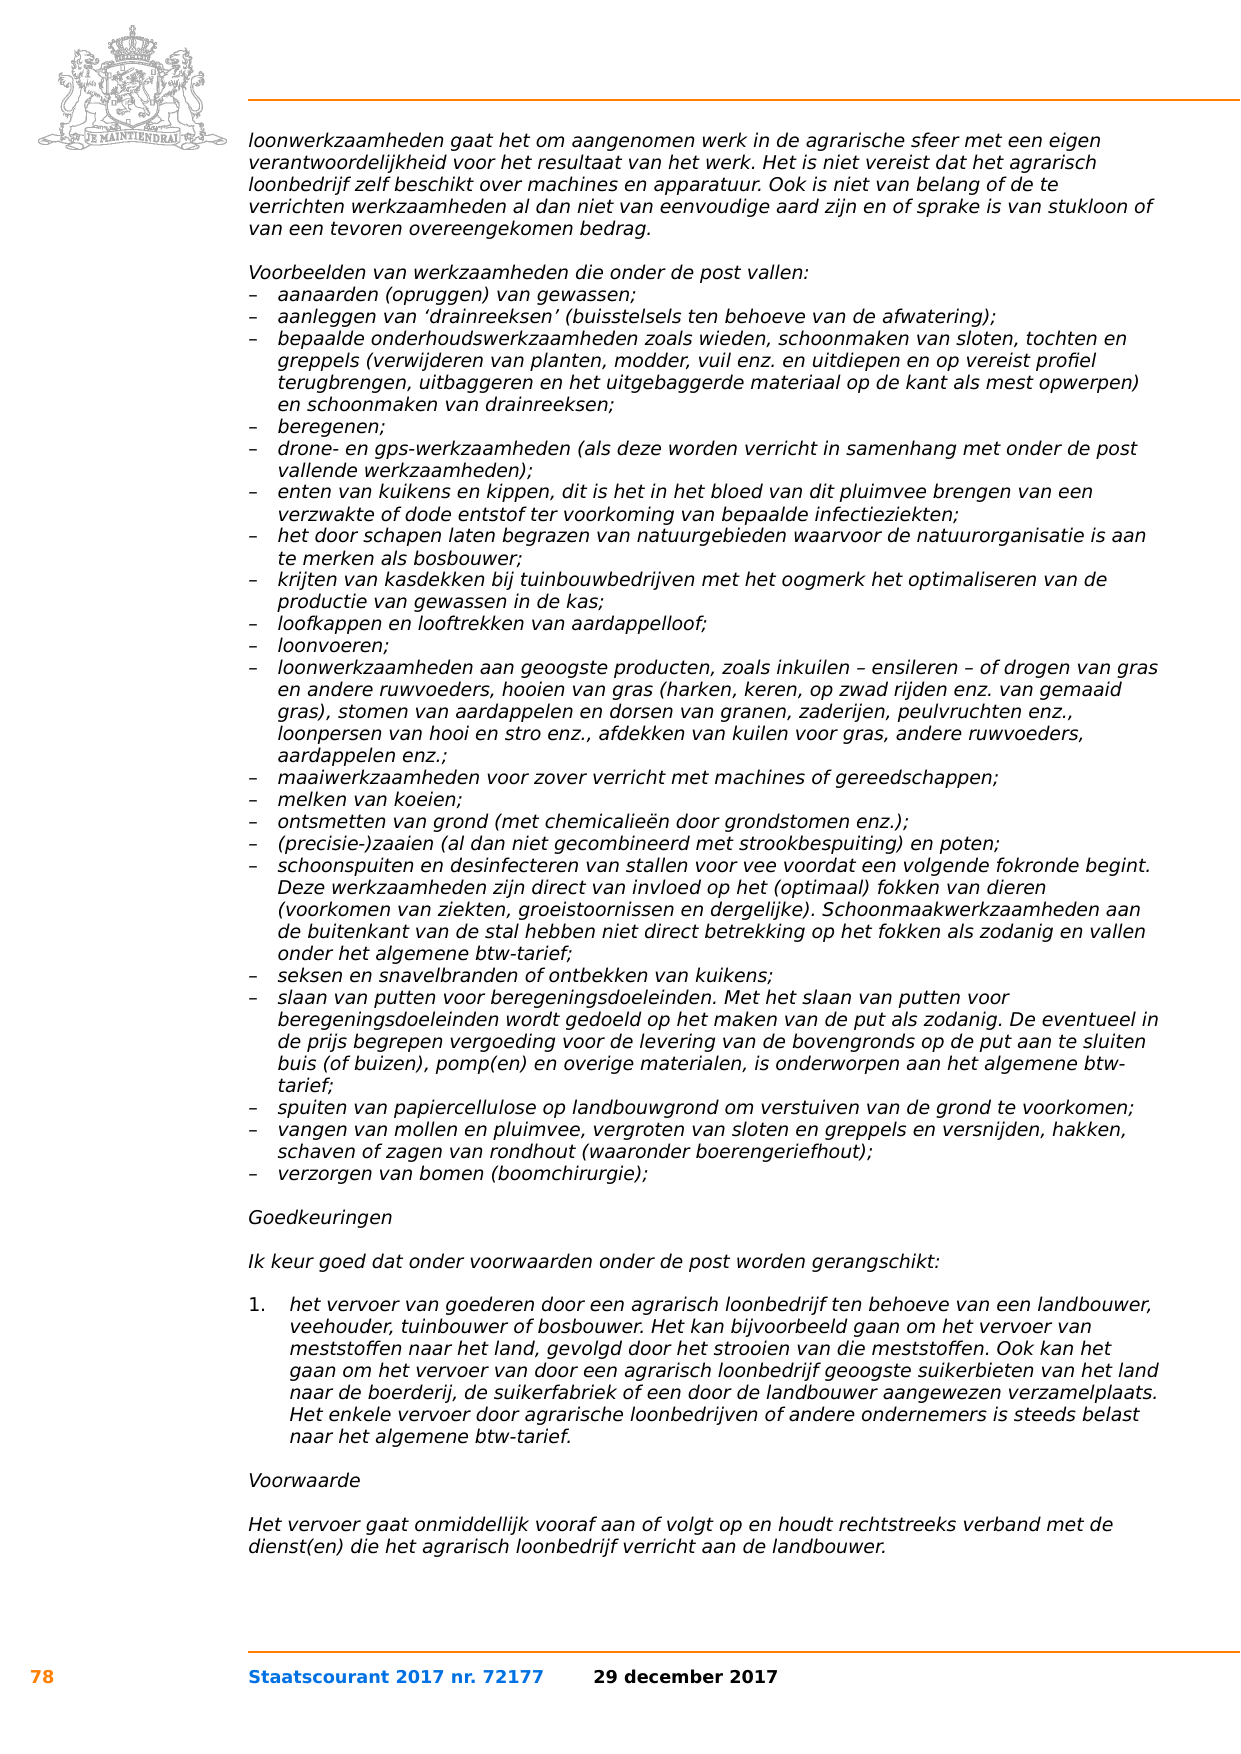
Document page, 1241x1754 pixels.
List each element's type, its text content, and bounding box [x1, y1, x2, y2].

text Voorbeelden van werkzaamheden die onder de post vallen: [248, 262, 1163, 284]
text Ik keur goed dat onder voorwaarden onder de post worden gerangschikt: [248, 1251, 1163, 1272]
text 1. het vervoer van goederen door een agrarisch loonbedrijf ten behoeve van een landbouwer, veehouder, tuinbouwer of bosbouwer. Het kan bijvoorbeeld gaan om het vervoer van meststoffen naar het land, gevolgd door het strooien van die meststoffen. Ook kan het gaan om het vervoer van door een agrarisch loonbedrijf geoogste suikerbieten van het land naar de boerderij, de suikerfabriek of een door de landbouwer aangewezen verzamelplaats. Het enkele vervoer door agrarische loonbedrijven of andere ondernemers is steeds belast naar het algemene btw-tarief. [248, 1294, 1163, 1448]
text – aanaarden (opruggen) van gewassen; [248, 284, 1163, 306]
text – aanleggen van ‘drainreeksen’ (buisstelsels ten behoeve van de afwatering); [248, 306, 1163, 328]
text – maaiwerkzaamheden voor zover verricht met machines of gereedschappen; [248, 767, 1163, 789]
text – het door schapen laten begrazen van natuurgebieden waarvoor de natuurorganisatie is aan te merken als bosbouwer; [248, 525, 1163, 569]
text – seksen en snavelbranden of ontbekken van kuikens; [248, 965, 1163, 987]
text – loofkappen en looftrekken van aardappelloof; [248, 613, 1163, 635]
text – spuiten van papiercellulose op landbouwgrond om verstuiven van de grond te voorkomen; [248, 1097, 1163, 1119]
text – enten van kuikens en kippen, dit is het in het bloed van dit pluimvee brengen van een verzwakte of dode entstof ter voorkoming van bepaalde infectieziekten; [248, 481, 1163, 525]
text loonwerkzaamheden gaat het om aangenomen werk in de agrarische sfeer met een eigen verantwoordelijkheid voor het resultaat van het werk. Het is niet vereist dat het agrarisch loonbedrijf zelf beschikt over machines en apparatuur. Ook is niet van belang of de te verrichten werkzaamheden al dan niet van eenvoudige aard zijn en of sprake is van stukloon of van een tevoren overeengekomen bedrag. [248, 130, 1163, 240]
text – loonvoeren; [248, 635, 1163, 657]
text – vangen van mollen en pluimvee, vergroten van sloten en greppels en versnijden, hakken, schaven of zagen van rondhout (waaronder boerengeriefhout); [248, 1119, 1163, 1163]
text – verzorgen van bomen (boomchirurgie); [248, 1163, 1163, 1185]
text – drone- en gps-werkzaamheden (als deze worden verricht in samenhang met onder de post vallende werkzaamheden); [248, 437, 1163, 481]
text – loonwerkzaamheden aan geoogste producten, zoals inkuilen – ensileren – of drogen van gras en andere ruwvoeders, hooien van gras (harken, keren, op zwad rijden enz. van gemaaid gras), stomen van aardappelen en dorsen van granen, zaderijen, peulvruchten enz., loonpersen van hooi en stro enz., afdekken van kuilen voor gras, andere ruwvoeders, aardappelen enz.; [248, 657, 1163, 767]
picture [38, 25, 227, 150]
text – bepaalde onderhoudswerkzaamheden zoals wieden, schoonmaken van sloten, tochten en greppels (verwijderen van planten, modder, vuil enz. en uitdiepen en op vereist profiel terugbrengen, uitbaggeren en het uitgebaggerde materiaal op de kant als mest opwerpen) en schoonmaken van drainreeksen; [248, 328, 1163, 416]
text – (precisie-)zaaien (al dan niet gecombineerd met strookbespuiting) en poten; [248, 833, 1163, 855]
text – ontsmetten van grond (met chemicalieën door grondstomen enz.); [248, 811, 1163, 833]
text – schoonspuiten en desinfecteren van stallen voor vee voordat een volgende fokronde begint. Deze werkzaamheden zijn direct van invloed op het (optimaal) fokken van dieren (voorkomen van ziekten, groeistoornissen en dergelijke). Schoonmaakwerkzaamheden aan de buitenkant van de stal hebben niet direct betrekking op het fokken als zodanig en vallen onder het algemene btw-tarief; [248, 855, 1163, 965]
text – melken van koeien; [248, 789, 1163, 811]
text – krijten van kasdekken bij tuinbouwbedrijven met het oogmerk het optimaliseren van de productie van gewassen in de kas; [248, 569, 1163, 613]
text – slaan van putten voor beregeningsdoeleinden. Met het slaan van putten voor beregeningsdoeleinden wordt gedoeld op het maken van de put als zodanig. De eventueel in de prijs begrepen vergoeding voor de levering van de bovengronds op de put aan te sluiten buis (of buizen), pomp(en) en overige materialen, is onderworpen aan het algemene btw-tarief; [248, 987, 1163, 1097]
subtitle Goedkeuringen [248, 1207, 1163, 1229]
subtitle Voorwaarde [248, 1470, 1163, 1492]
text Het vervoer gaat onmiddellijk vooraf aan of volgt op en houdt rechtstreeks verband met de dienst(en) die het agrarisch loonbedrijf verricht aan de landbouwer. [248, 1514, 1163, 1558]
text – beregenen; [248, 416, 1163, 437]
